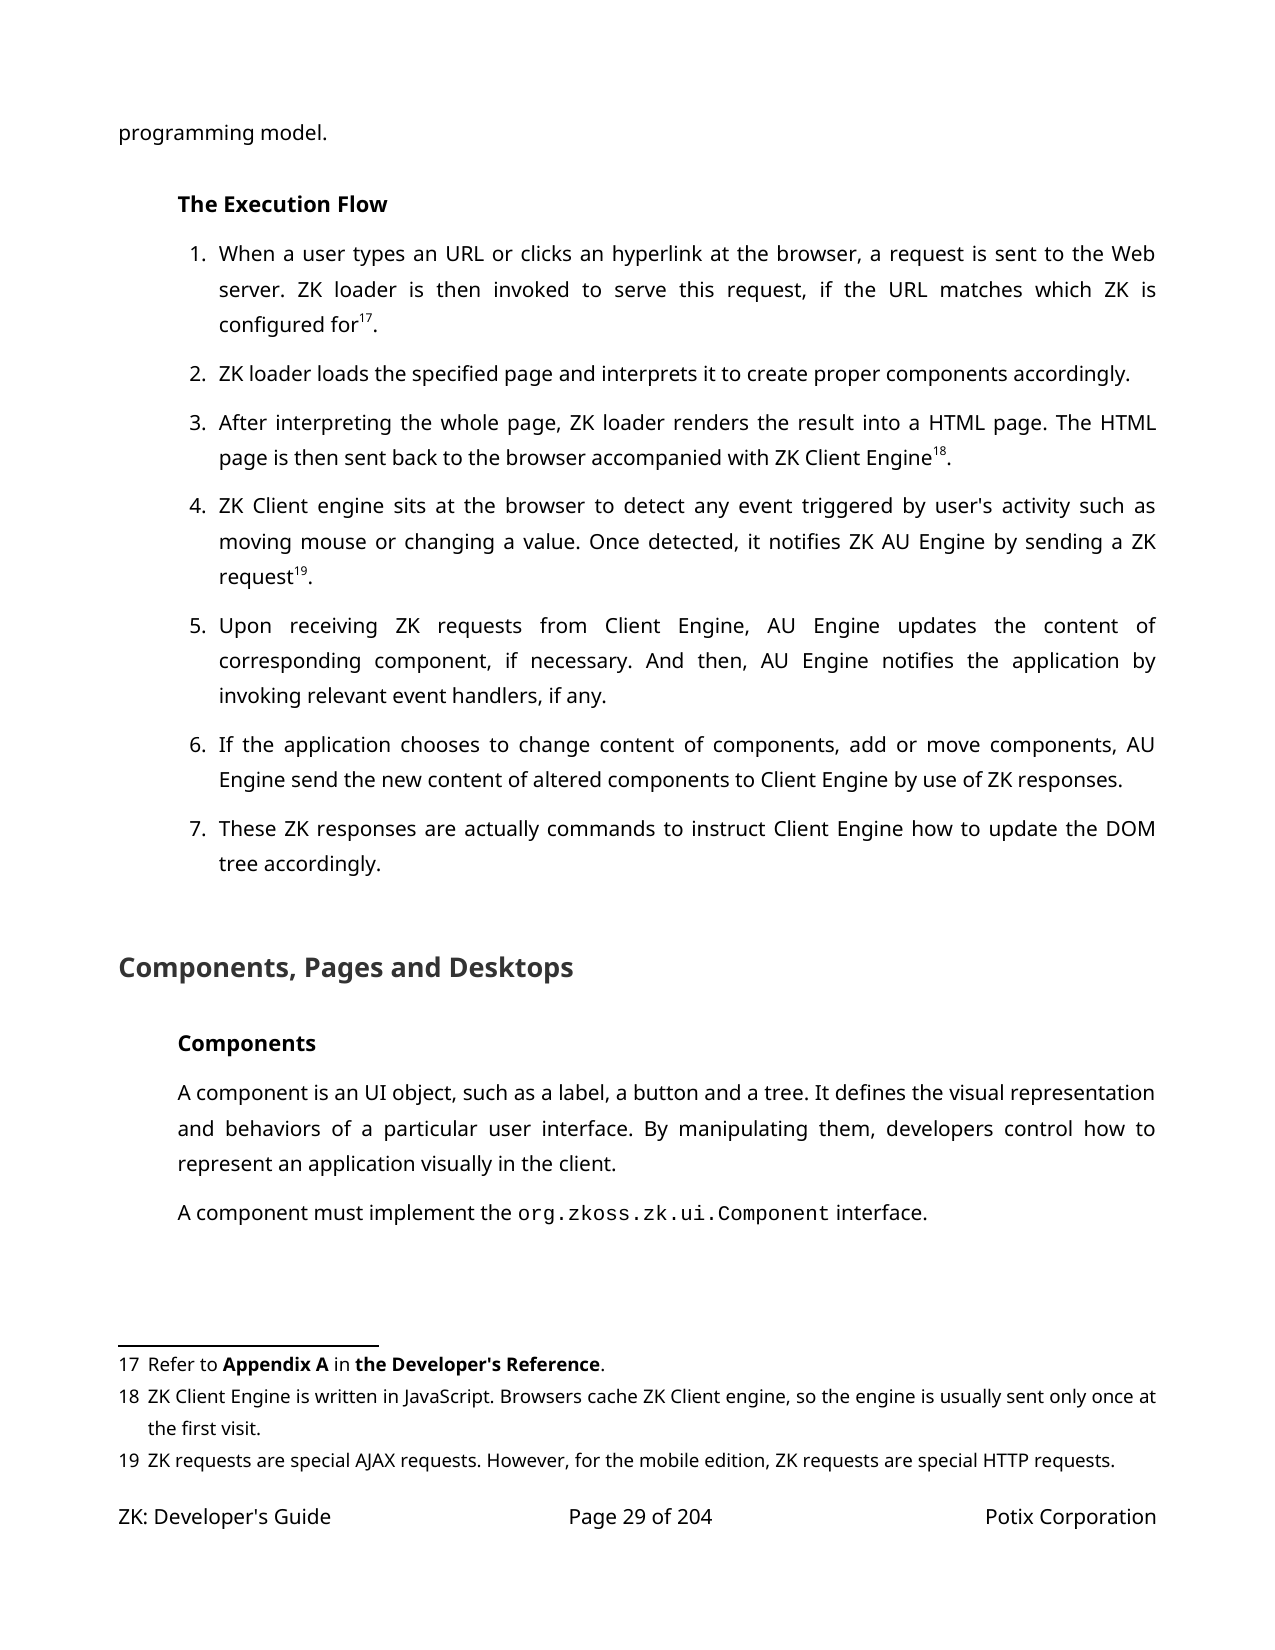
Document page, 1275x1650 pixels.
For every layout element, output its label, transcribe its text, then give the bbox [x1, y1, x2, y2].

list Upon receiving ZK requests from Client Engine, AU Engine updates the content of corresponding component, if necessary. And then, AU Engine notifies the application by invoking relevant event handlers, if any. [189, 611, 1157, 709]
list When a user types an URL or clicks an hyperlink at the browser, a request is sent to the Web server. ZK loader is then invoked to serve this request, if the URL matches which ZK is configured for. [189, 239, 1157, 338]
subtitle Components [177, 1028, 1157, 1058]
list If the application chooses to change content of components, add or move components, AU Engine send the new content of altered components to Client Engine by use of ZK responses. [189, 730, 1157, 794]
subtitle The Execution Flow [177, 189, 1157, 219]
list ZK Client engine sits at the browser to detect any event triggered by user's activity such as moving mouse or changing a value. Once detected, it notifies ZK AU Engine by sending a ZK request. [189, 492, 1157, 590]
list ZK Client Engine is written in JavaScript. Browsers cache ZK Client engine, so the engine is usually sent only once at the first visit. [118, 1384, 1157, 1441]
list These ZK responses are actually commands to instruct Client Engine how to update the DOM tree accordingly. [189, 814, 1157, 878]
list Refer to Appendix A in the Developer's Reference. [118, 1352, 1157, 1377]
text A component must implement the org.zkoss.zk.ui.Component interface. [177, 1198, 1157, 1226]
text A component is an UI object, such as a label, a button and a tree. It defines the visual representation and behaviors of a particular user interface. By manipulating them, developers control how to represent an application visually in the client. [177, 1078, 1157, 1177]
text programming model. [118, 118, 1157, 146]
list ZK requests are special AJAX requests. However, for the mobile edition, ZK requests are special HTTP requests. [118, 1447, 1157, 1473]
list After interpreting the whole page, ZK loader renders the result into a HTML page. The HTML page is then sent back to the browser accompanied with ZK Client Engine. [189, 408, 1157, 471]
subtitle Components, Pages and Desktops [118, 948, 1157, 985]
list ZK loader loads the specified page and interprets it to create proper components accordingly. [189, 359, 1157, 387]
